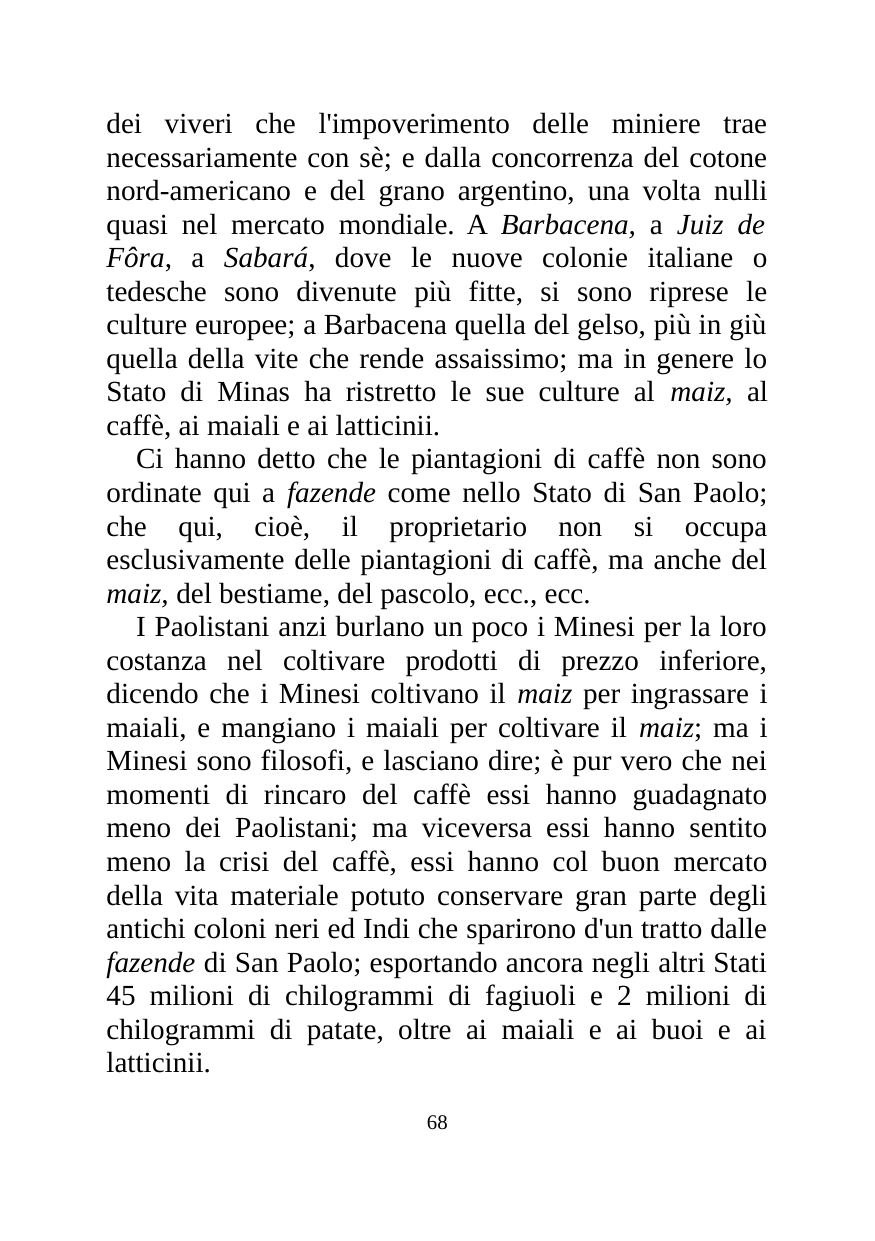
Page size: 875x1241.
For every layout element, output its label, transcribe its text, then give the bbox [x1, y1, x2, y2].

text Ci hanno detto che le piantagioni di caffè non sono ordinate qui a fazende come nello Stato di San Paolo; che qui, cioè, il proprietario non si occupa esclusivamente delle piantagioni di caffè, ma anche del maiz, del bestiame, del pascolo, ecc., ecc. [106, 442, 768, 609]
text dei viveri che l'impoverimento delle miniere trae necessariamente con sè; e dalla concorrenza del cotone nord-americano e del grano argentino, una volta nulli quasi nel mercato mondiale. A Barbacena, a Juiz de Fôra, a Sabará, dove le nuove colonie italiane o tedesche sono divenute più fitte, si sono riprese le culture europee; a Barbacena quella del gelso, più in giù quella della vite che rende assaissimo; ma in genere lo Stato di Minas ha ristretto le sue culture al maiz, al caffè, ai maiali e ai latticinii. [106, 106, 768, 442]
text I Paolistani anzi burlano un poco i Minesi per la loro costanza nel coltivare prodotti di prezzo inferiore, dicendo che i Minesi coltivano il maiz per ingrassare i maiali, e mangiano i maiali per coltivare il maiz; ma i Minesi sono filosofi, e lasciano dire; è pur vero che nei momenti di rincaro del caffè essi hanno guadagnato meno dei Paolistani; ma viceversa essi hanno sentito meno la crisi del caffè, essi hanno col buon mercato della vita materiale potuto conservare gran parte degli antichi coloni neri ed Indi che sparirono d'un tratto dalle fazende di San Paolo; esportando ancora negli altri Stati 45 milioni di chilogrammi di fagiuoli e 2 milioni di chilogrammi di patate, oltre ai maiali e ai buoi e ai latticinii. [106, 609, 768, 1079]
